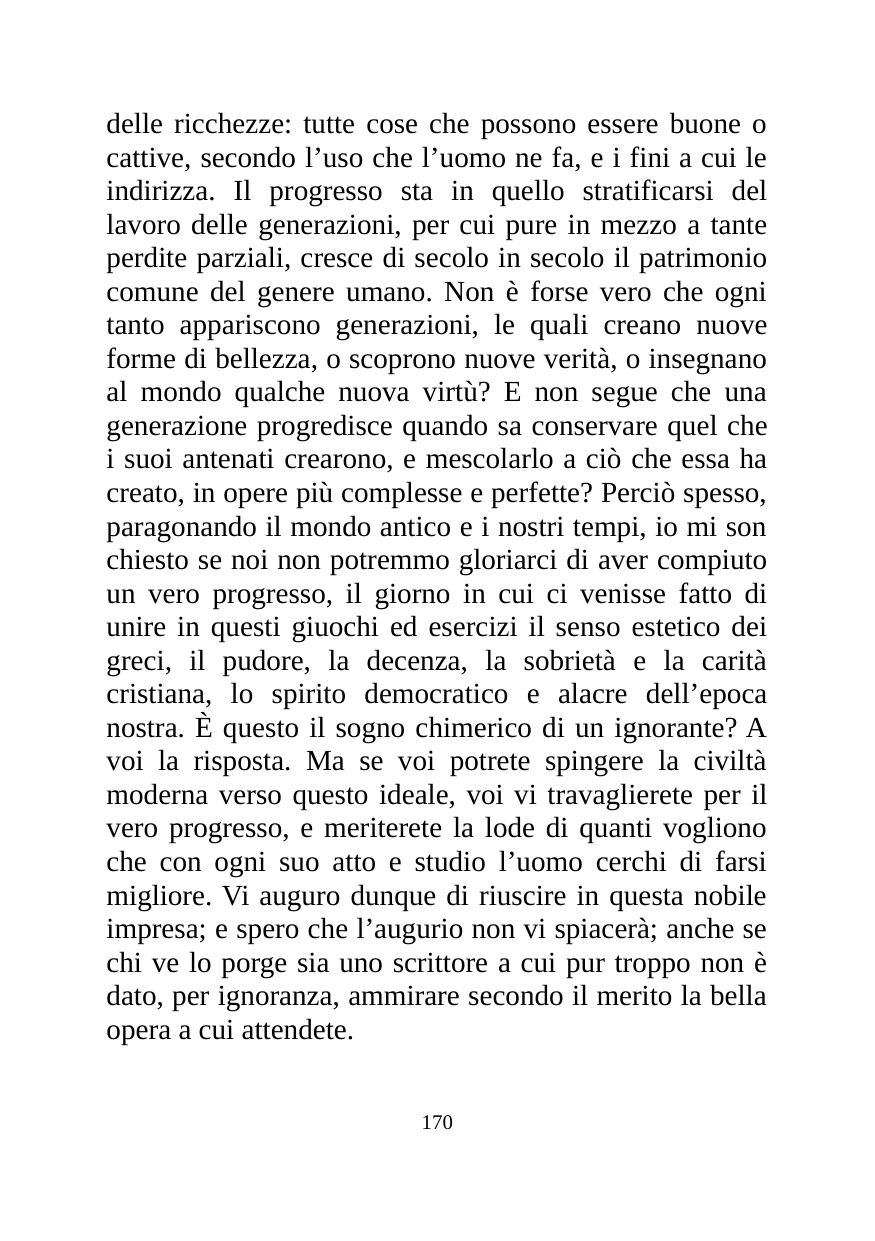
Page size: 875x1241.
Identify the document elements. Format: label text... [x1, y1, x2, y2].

text delle ricchezze: tutte cose che possono essere buone o cattive, secondo l’uso che l’uomo ne fa, e i fini a cui le indirizza. Il progresso sta in quello stratificarsi del lavoro delle generazioni, per cui pure in mezzo a tante perdite parziali, cresce di secolo in secolo il patrimonio comune del genere umano. Non è forse vero che ogni tanto appariscono generazioni, le quali creano nuove forme di bellezza, o scoprono nuove verità, o insegnano al mondo qualche nuova virtù? E non segue che una generazione progredisce quando sa conservare quel che i suoi antenati crearono, e mescolarlo a ciò che essa ha creato, in opere più complesse e perfette? Perciò spesso, paragonando il mondo antico e i nostri tempi, io mi son chiesto se noi non potremmo gloriarci di aver compiuto un vero progresso, il giorno in cui ci venisse fatto di unire in questi giuochi ed esercizi il senso estetico dei greci, il pudore, la decenza, la sobrietà e la carità cristiana, lo spirito democratico e alacre dell’epoca nostra. È questo il sogno chimerico di un ignorante? A voi la risposta. Ma se voi potrete spingere la civiltà moderna verso questo ideale, voi vi travaglierete per il vero progresso, e meriterete la lode di quanti vogliono che con ogni suo atto e studio l’uomo cerchi di farsi migliore. Vi auguro dunque di riuscire in questa nobile impresa; e spero che l’augurio non vi spiacerà; anche se chi ve lo porge sia uno scrittore a cui pur troppo non è dato, per ignoranza, ammirare secondo il merito la bella opera a cui attendete. [106, 106, 768, 1045]
